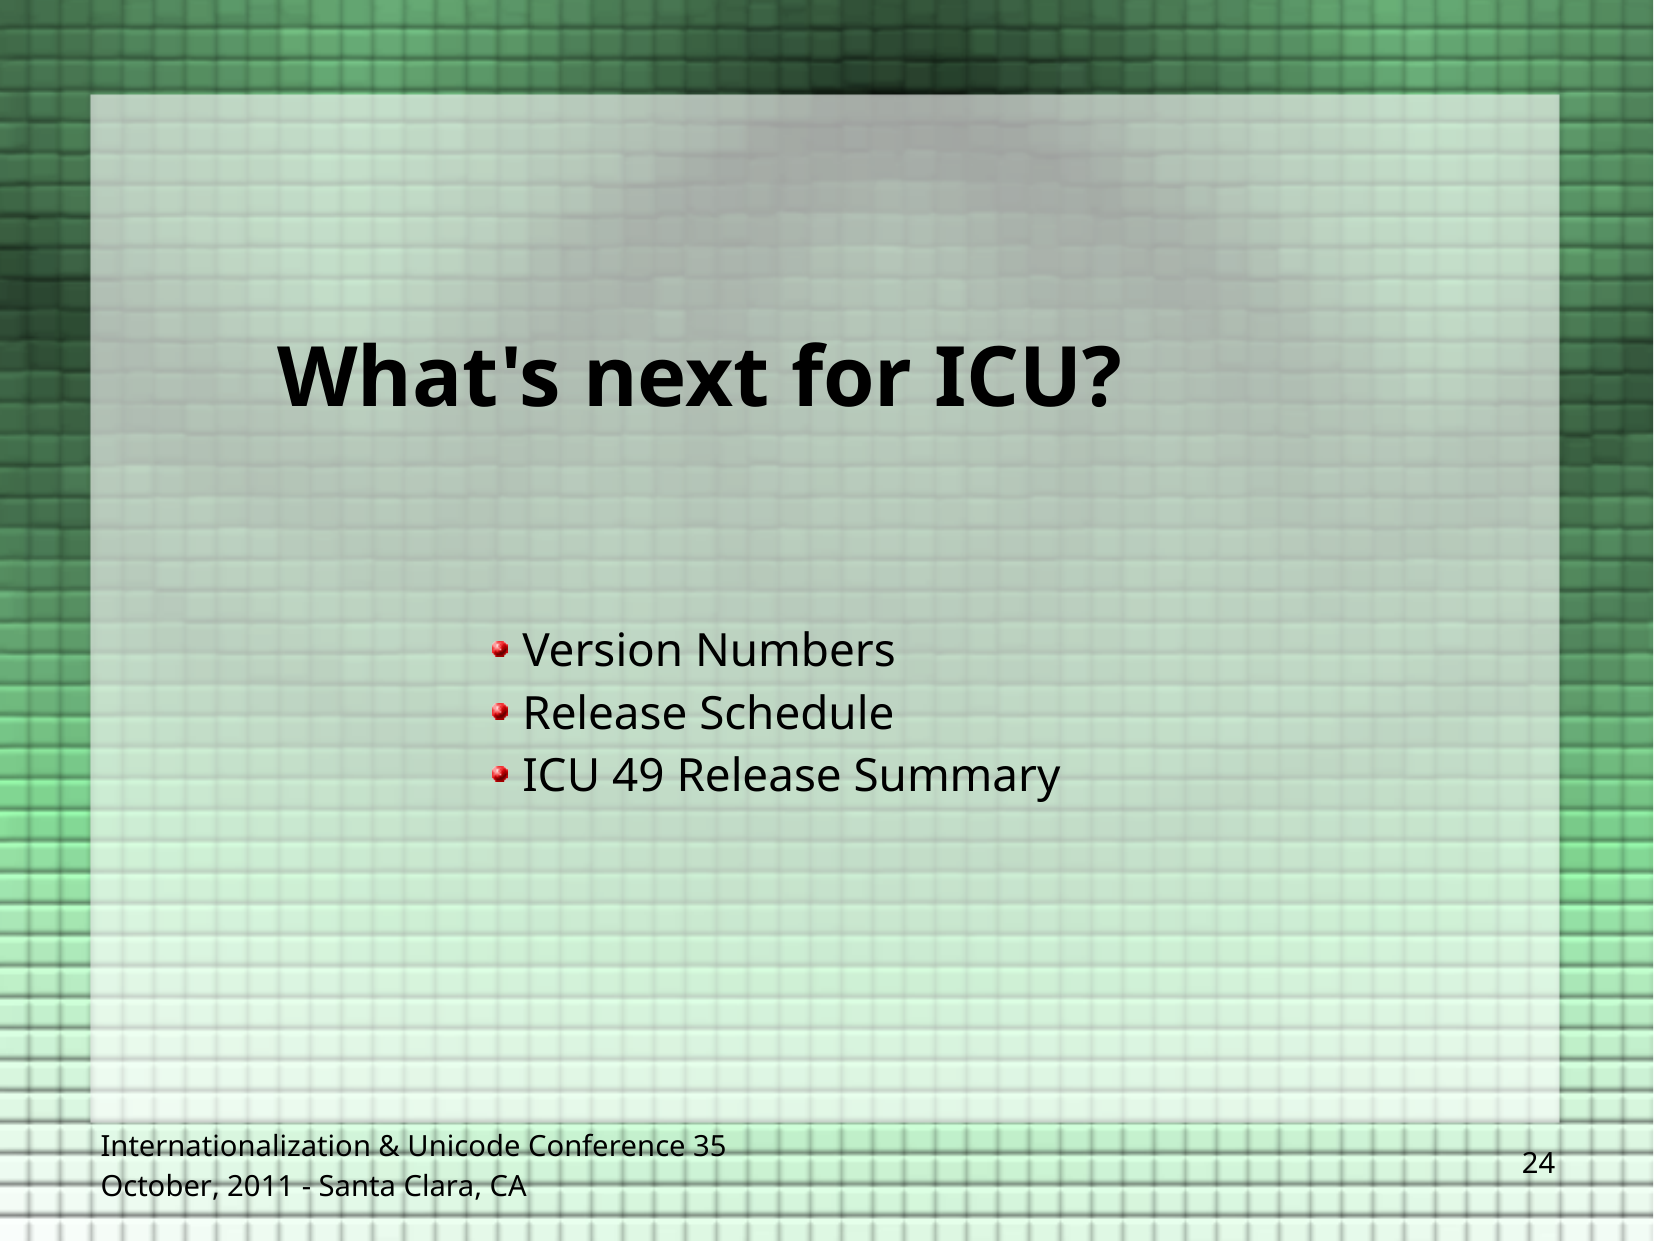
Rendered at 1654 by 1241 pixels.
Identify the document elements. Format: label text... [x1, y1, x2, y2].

text_box What's next for ICU? [262, 309, 1276, 451]
picture [0, 0, 1654, 1241]
text_box Version Numbers Release Schedule ICU 49 Release Summary [477, 610, 1118, 785]
